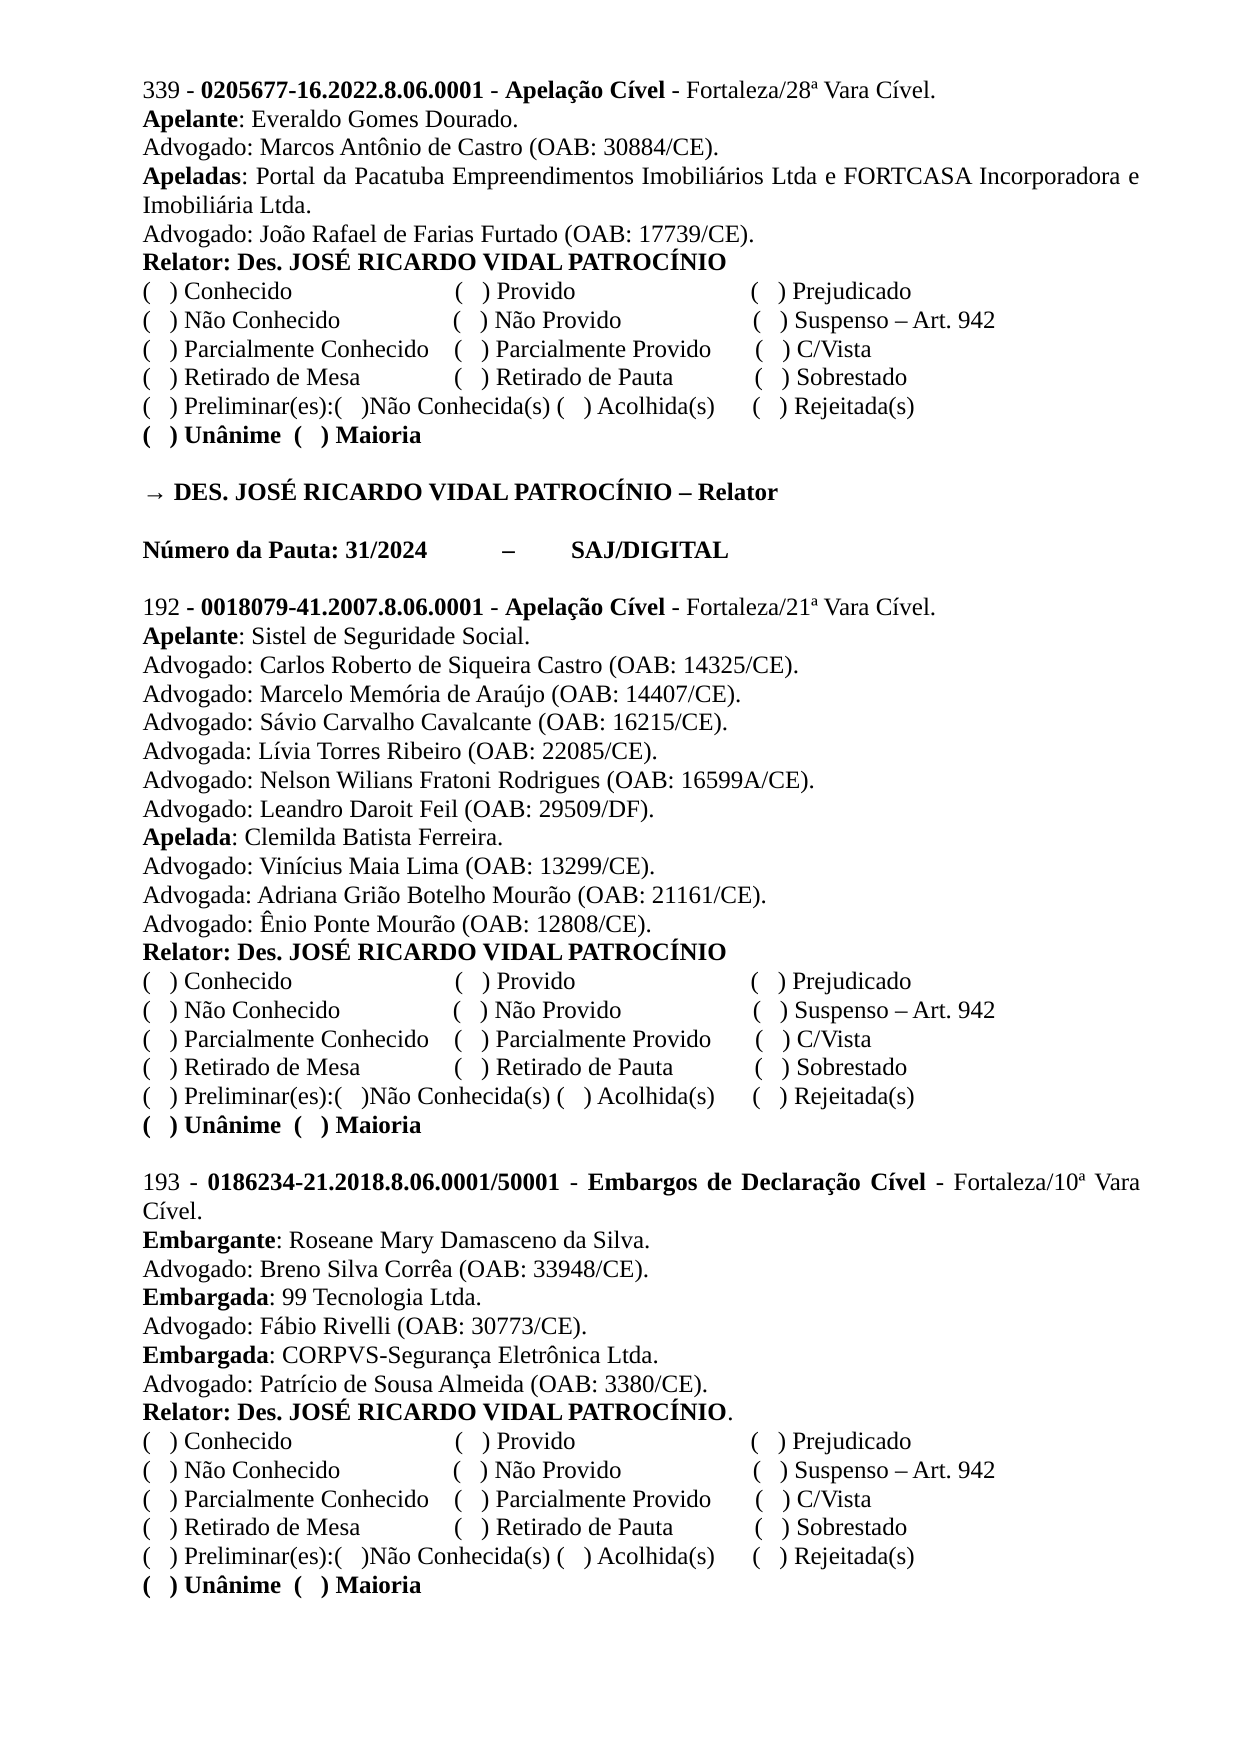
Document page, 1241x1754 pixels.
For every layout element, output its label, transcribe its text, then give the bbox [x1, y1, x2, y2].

text ( ) Unânime ( ) Maioria [142, 420, 1158, 449]
text Advogado: Carlos Roberto de Siqueira Castro (OAB: 14325/CE). [142, 650, 1141, 679]
text ( ) Parcialmente Conhecido ( ) Parcialmente Provido ( ) C/Vista [142, 334, 1158, 362]
text Advogado: Leandro Daroit Feil (OAB: 29509/DF). [142, 794, 1141, 822]
text Advogado: Breno Silva Corrêa (OAB: 33948/CE). [142, 1254, 1141, 1282]
text Número da Pauta: 31/2024 – SAJ/DIGITAL [142, 535, 1141, 564]
text Apelada: Clemilda Batista Ferreira. [142, 822, 1141, 851]
text Embargada: 99 Tecnologia Ltda. [142, 1282, 1141, 1311]
text 339 - 0205677-16.2022.8.06.0001 - Apelação Cível - Fortaleza/28ª Vara Cível. [142, 75, 1141, 104]
text Relator: Des. JOSÉ RICARDO VIDAL PATROCÍNIO [142, 937, 1141, 966]
text Advogado: João Rafael de Farias Furtado (OAB: 17739/CE). [142, 219, 1141, 247]
text Advogado: Fábio Rivelli (OAB: 30773/CE). [142, 1311, 1141, 1340]
text ( ) Unânime ( ) Maioria [142, 1110, 1158, 1139]
text ( ) Preliminar(es):( )Não Conhecida(s) ( ) Acolhida(s) ( ) Rejeitada(s) [142, 1541, 1158, 1570]
text ( ) Unânime ( ) Maioria [142, 1570, 1158, 1599]
text Embargante: Roseane Mary Damasceno da Silva. [142, 1225, 1141, 1254]
text → DES. JOSÉ RICARDO VIDAL PATROCÍNIO – Relator [142, 477, 1141, 506]
text ( ) Conhecido ( ) Provido ( ) Prejudicado [142, 966, 1141, 995]
text ( ) Conhecido ( ) Provido ( ) Prejudicado [142, 276, 1141, 305]
text Advogado: Nelson Wilians Fratoni Rodrigues (OAB: 16599A/CE). [142, 765, 1141, 794]
text ( ) Conhecido ( ) Provido ( ) Prejudicado [142, 1426, 1141, 1455]
text Relator: Des. JOSÉ RICARDO VIDAL PATROCÍNIO [142, 247, 1141, 276]
text ( ) Preliminar(es):( )Não Conhecida(s) ( ) Acolhida(s) ( ) Rejeitada(s) [142, 391, 1158, 420]
text ( ) Parcialmente Conhecido ( ) Parcialmente Provido ( ) C/Vista [142, 1024, 1158, 1052]
text Advogada: Lívia Torres Ribeiro (OAB: 22085/CE). [142, 736, 1141, 765]
text ( ) Não Conhecido ( ) Não Provido ( ) Suspenso – Art. 942 [142, 1455, 1158, 1484]
text Embargada: CORPVS-Segurança Eletrônica Ltda. [142, 1340, 1141, 1369]
text Advogado: Vinícius Maia Lima (OAB: 13299/CE). [142, 851, 1141, 880]
text ( ) Retirado de Mesa ( ) Retirado de Pauta ( ) Sobrestado [142, 362, 1158, 391]
text ( ) Retirado de Mesa ( ) Retirado de Pauta ( ) Sobrestado [142, 1512, 1158, 1541]
text Apelante: Everaldo Gomes Dourado. [142, 104, 1141, 132]
text Advogado: Sávio Carvalho Cavalcante (OAB: 16215/CE). [142, 707, 1141, 736]
text Relator: Des. JOSÉ RICARDO VIDAL PATROCÍNIO. [142, 1397, 1141, 1426]
text ( ) Parcialmente Conhecido ( ) Parcialmente Provido ( ) C/Vista [142, 1484, 1158, 1512]
text 192 - 0018079-41.2007.8.06.0001 - Apelação Cível - Fortaleza/21ª Vara Cível. [142, 592, 1141, 621]
text Apelante: Sistel de Seguridade Social. [142, 621, 1141, 650]
text 193 - 0186234-21.2018.8.06.0001/50001 - Embargos de Declaração Cível - Fortaleza/10ª Vara Cível. [142, 1167, 1141, 1225]
text Advogado: Patrício de Sousa Almeida (OAB: 3380/CE). [142, 1369, 1141, 1397]
text Advogada: Adriana Grião Botelho Mourão (OAB: 21161/CE). [142, 880, 1141, 909]
text ( ) Não Conhecido ( ) Não Provido ( ) Suspenso – Art. 942 [142, 995, 1158, 1024]
text ( ) Retirado de Mesa ( ) Retirado de Pauta ( ) Sobrestado [142, 1052, 1158, 1081]
text Advogado: Marcelo Memória de Araújo (OAB: 14407/CE). [142, 679, 1141, 707]
text Advogado: Ênio Ponte Mourão (OAB: 12808/CE). [142, 909, 1141, 937]
text Advogado: Marcos Antônio de Castro (OAB: 30884/CE). [142, 132, 1141, 161]
text Apeladas: Portal da Pacatuba Empreendimentos Imobiliários Ltda e FORTCASA Incorporadora e Imobiliária Ltda. [142, 161, 1141, 219]
text ( ) Preliminar(es):( )Não Conhecida(s) ( ) Acolhida(s) ( ) Rejeitada(s) [142, 1081, 1158, 1110]
text ( ) Não Conhecido ( ) Não Provido ( ) Suspenso – Art. 942 [142, 305, 1158, 334]
